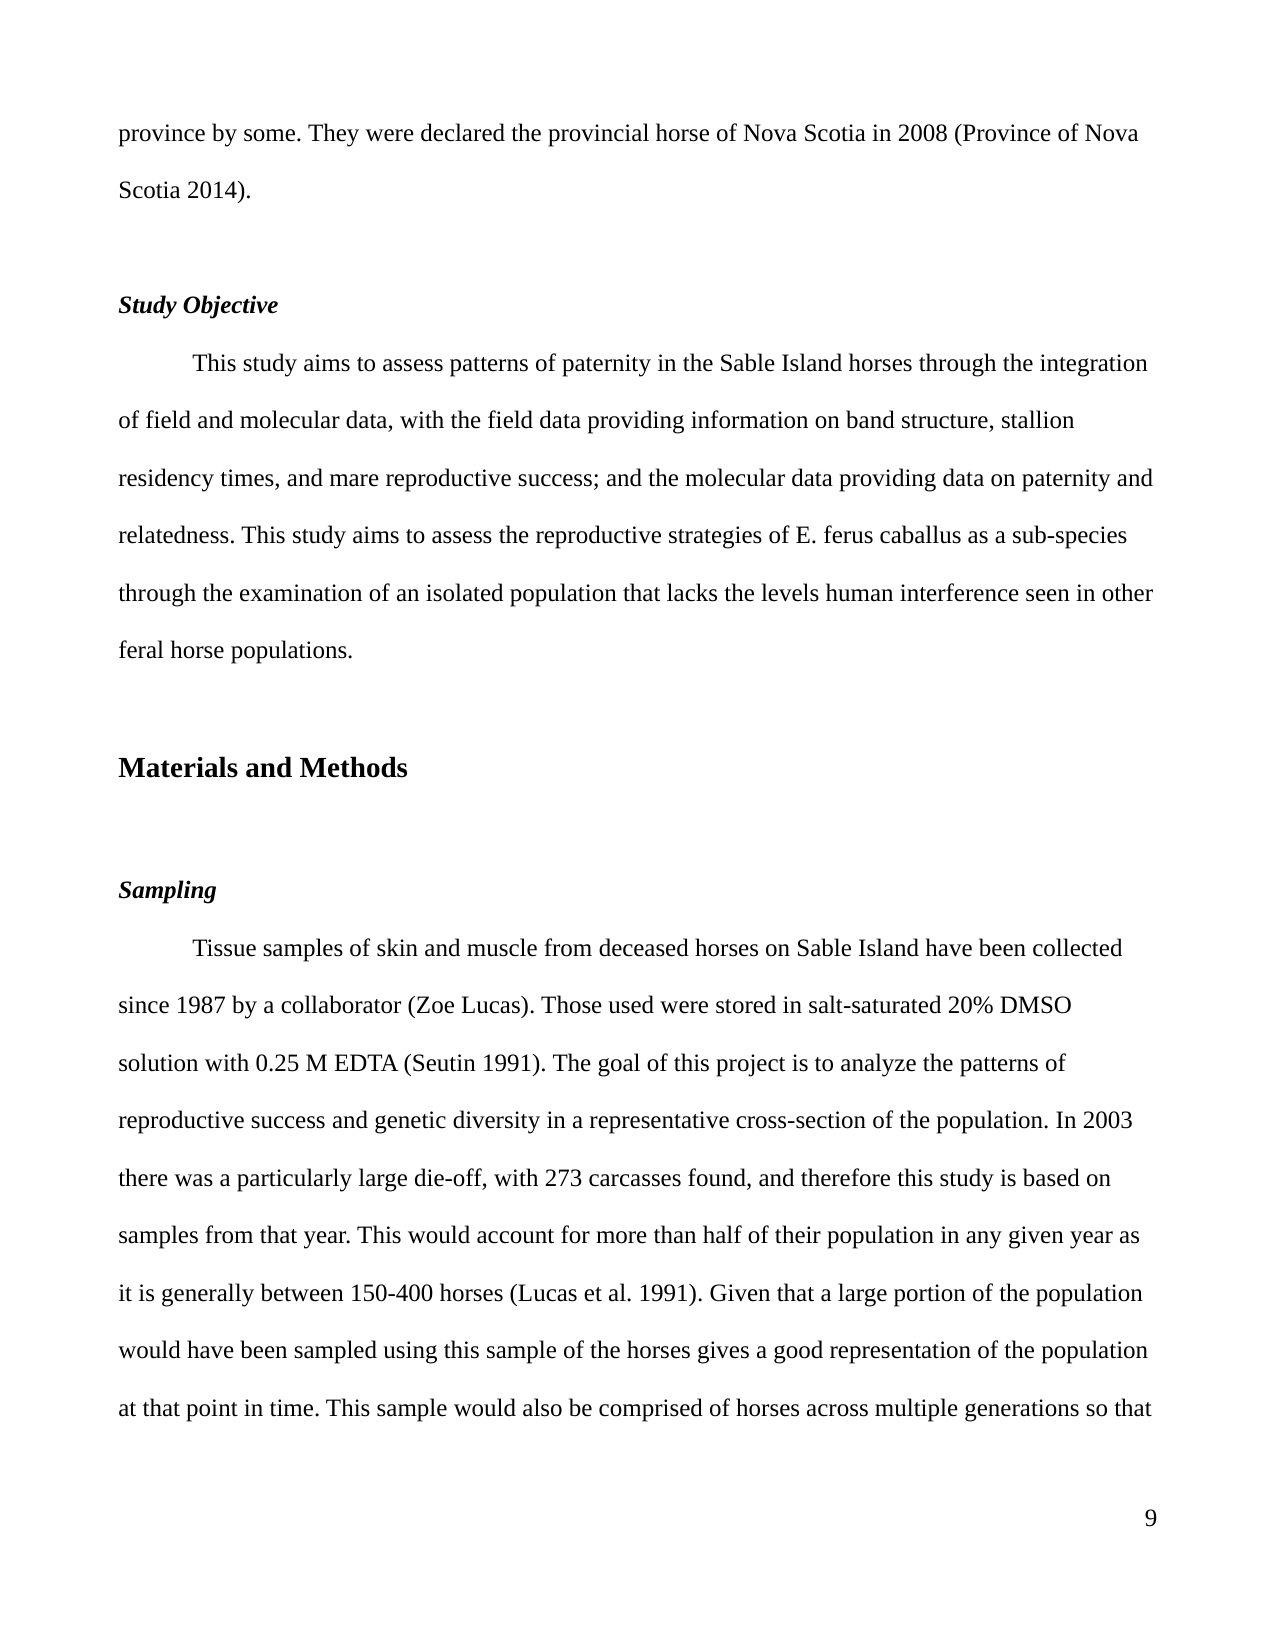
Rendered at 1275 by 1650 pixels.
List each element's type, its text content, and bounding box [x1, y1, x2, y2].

text province by some. They were declared the provincial horse of Nova Scotia in 2008 (Province of Nova Scotia 2014). [118, 118, 1157, 204]
text Study Objective [118, 291, 1157, 319]
text Tissue samples of skin and muscle from deceased horses on Sable Island have been collected since 1987 by a collaborator (Zoe Lucas). Those used were stored in salt-saturated 20% DMSO solution with 0.25 M EDTA (Seutin 1991). The goal of this project is to analyze the patterns of reproductive success and genetic diversity in a representative cross-section of the population. In 2003 there was a particularly large die-off, with 273 carcasses found, and therefore this study is based on samples from that year. This would account for more than half of their population in any given year as it is generally between 150-400 horses (Lucas et al. 1991). Given that a large portion of the population would have been sampled using this sample of the horses gives a good representation of the population at that point in time. This sample would also be comprised of horses across multiple generations so that [118, 933, 1157, 1421]
text Sampling [118, 875, 1157, 904]
text This study aims to assess patterns of paternity in the Sable Island horses through the integration of field and molecular data, with the field data providing information on band structure, stallion residency times, and mare reproductive success; and the molecular data providing data on paternity and relatedness. This study aims to assess the reproductive strategies of E. ferus caballus as a sub-species through the examination of an isolated population that lacks the levels human interference seen in other feral horse populations. [118, 348, 1157, 664]
text Materials and Methods [118, 751, 1157, 784]
